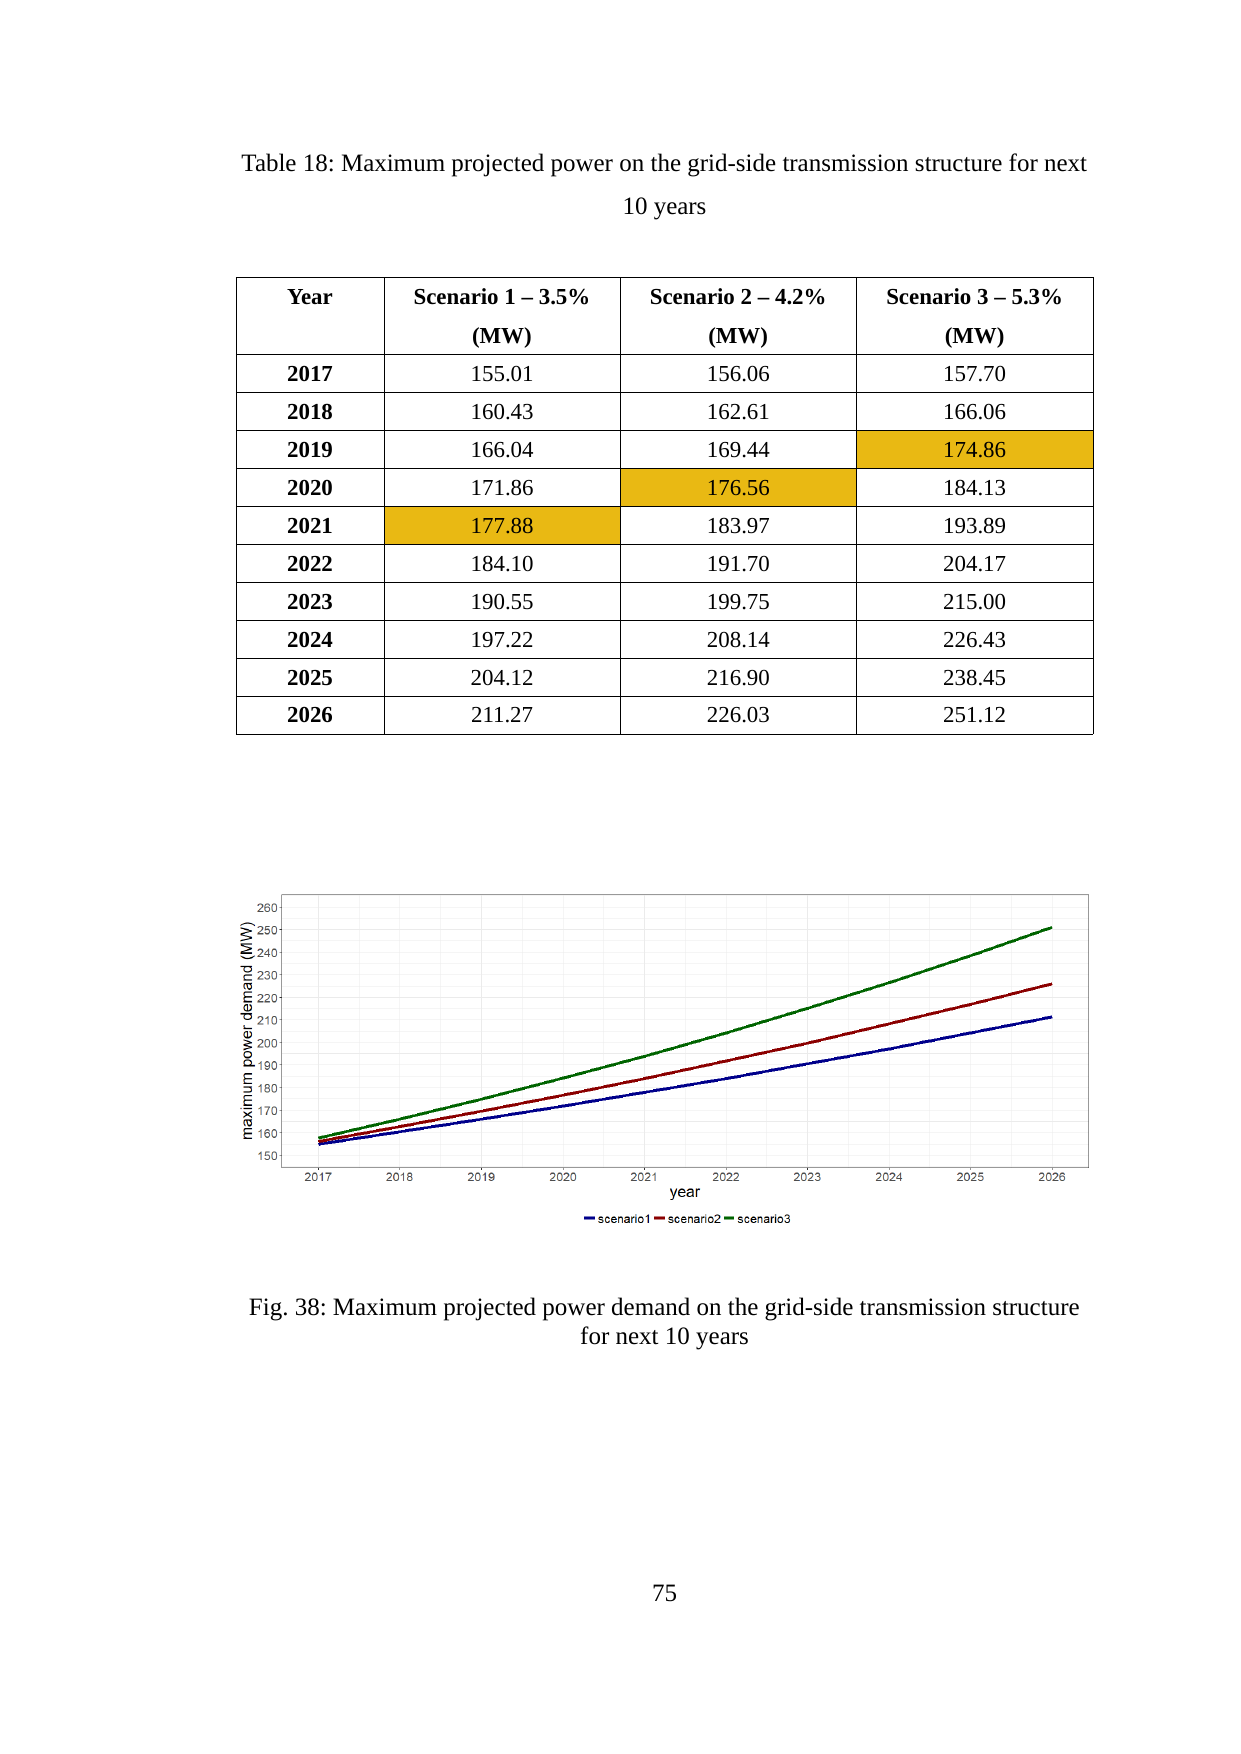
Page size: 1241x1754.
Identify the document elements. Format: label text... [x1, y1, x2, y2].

table_cell 166.04 [385, 431, 620, 468]
table_cell 166.06 [857, 393, 1093, 430]
table_cell 2023 [237, 583, 384, 620]
table_cell 208.14 [621, 621, 856, 658]
table_cell 171.86 [385, 469, 620, 506]
table_cell 169.44 [621, 431, 856, 468]
table_cell 184.13 [857, 469, 1093, 506]
table_cell 238.45 [857, 659, 1093, 696]
table_cell 2019 [237, 431, 384, 468]
table_cell 2021 [237, 507, 384, 544]
table_cell 162.61 [621, 393, 856, 430]
table_cell 156.06 [621, 355, 856, 392]
table_cell 226.43 [857, 621, 1093, 658]
table_cell 215.00 [857, 583, 1093, 620]
table_cell 216.90 [621, 659, 856, 696]
table_cell 184.10 [385, 545, 620, 582]
table_header Scenario 1 – 3.5% (MW) [385, 278, 620, 354]
table_cell 157.70 [857, 355, 1093, 392]
table_cell 2017 [237, 355, 384, 392]
table_cell 176.56 [621, 469, 856, 506]
table_cell 183.97 [621, 507, 856, 544]
table_cell 191.70 [621, 545, 856, 582]
table_cell 177.88 [385, 507, 620, 544]
table_cell 190.55 [385, 583, 620, 620]
table_cell 204.12 [385, 659, 620, 696]
table_cell 174.86 [857, 431, 1093, 468]
table_cell 155.01 [385, 355, 620, 392]
table_cell 2018 [237, 393, 384, 430]
table_header Scenario 3 – 5.3%(MW) [857, 278, 1093, 354]
table_header Scenario 2 – 4.2% (MW) [621, 278, 856, 354]
table_cell 2022 [237, 545, 384, 582]
table_cell 2024 [237, 621, 384, 658]
table_cell 193.89 [857, 507, 1093, 544]
text Fig. 38: Maximum projected power demand on the grid-side transmission structure for next 10 years [236, 1292, 1093, 1349]
table_cell 204.17 [857, 545, 1093, 582]
table_cell 2020 [237, 469, 384, 506]
table_cell 251.12 [857, 697, 1093, 733]
table_header Year [237, 278, 384, 354]
table_cell 2026 [237, 697, 384, 733]
table_cell 226.03 [621, 697, 856, 733]
table_cell 2025 [237, 659, 384, 696]
table_cell 197.22 [385, 621, 620, 658]
table_cell 160.43 [385, 393, 620, 430]
table_cell 199.75 [621, 583, 856, 620]
table_cell 211.27 [385, 697, 620, 733]
text Table 18: Maximum projected power on the grid-side transmission structure for next 10 years [236, 148, 1093, 219]
picture [236, 890, 1093, 1233]
